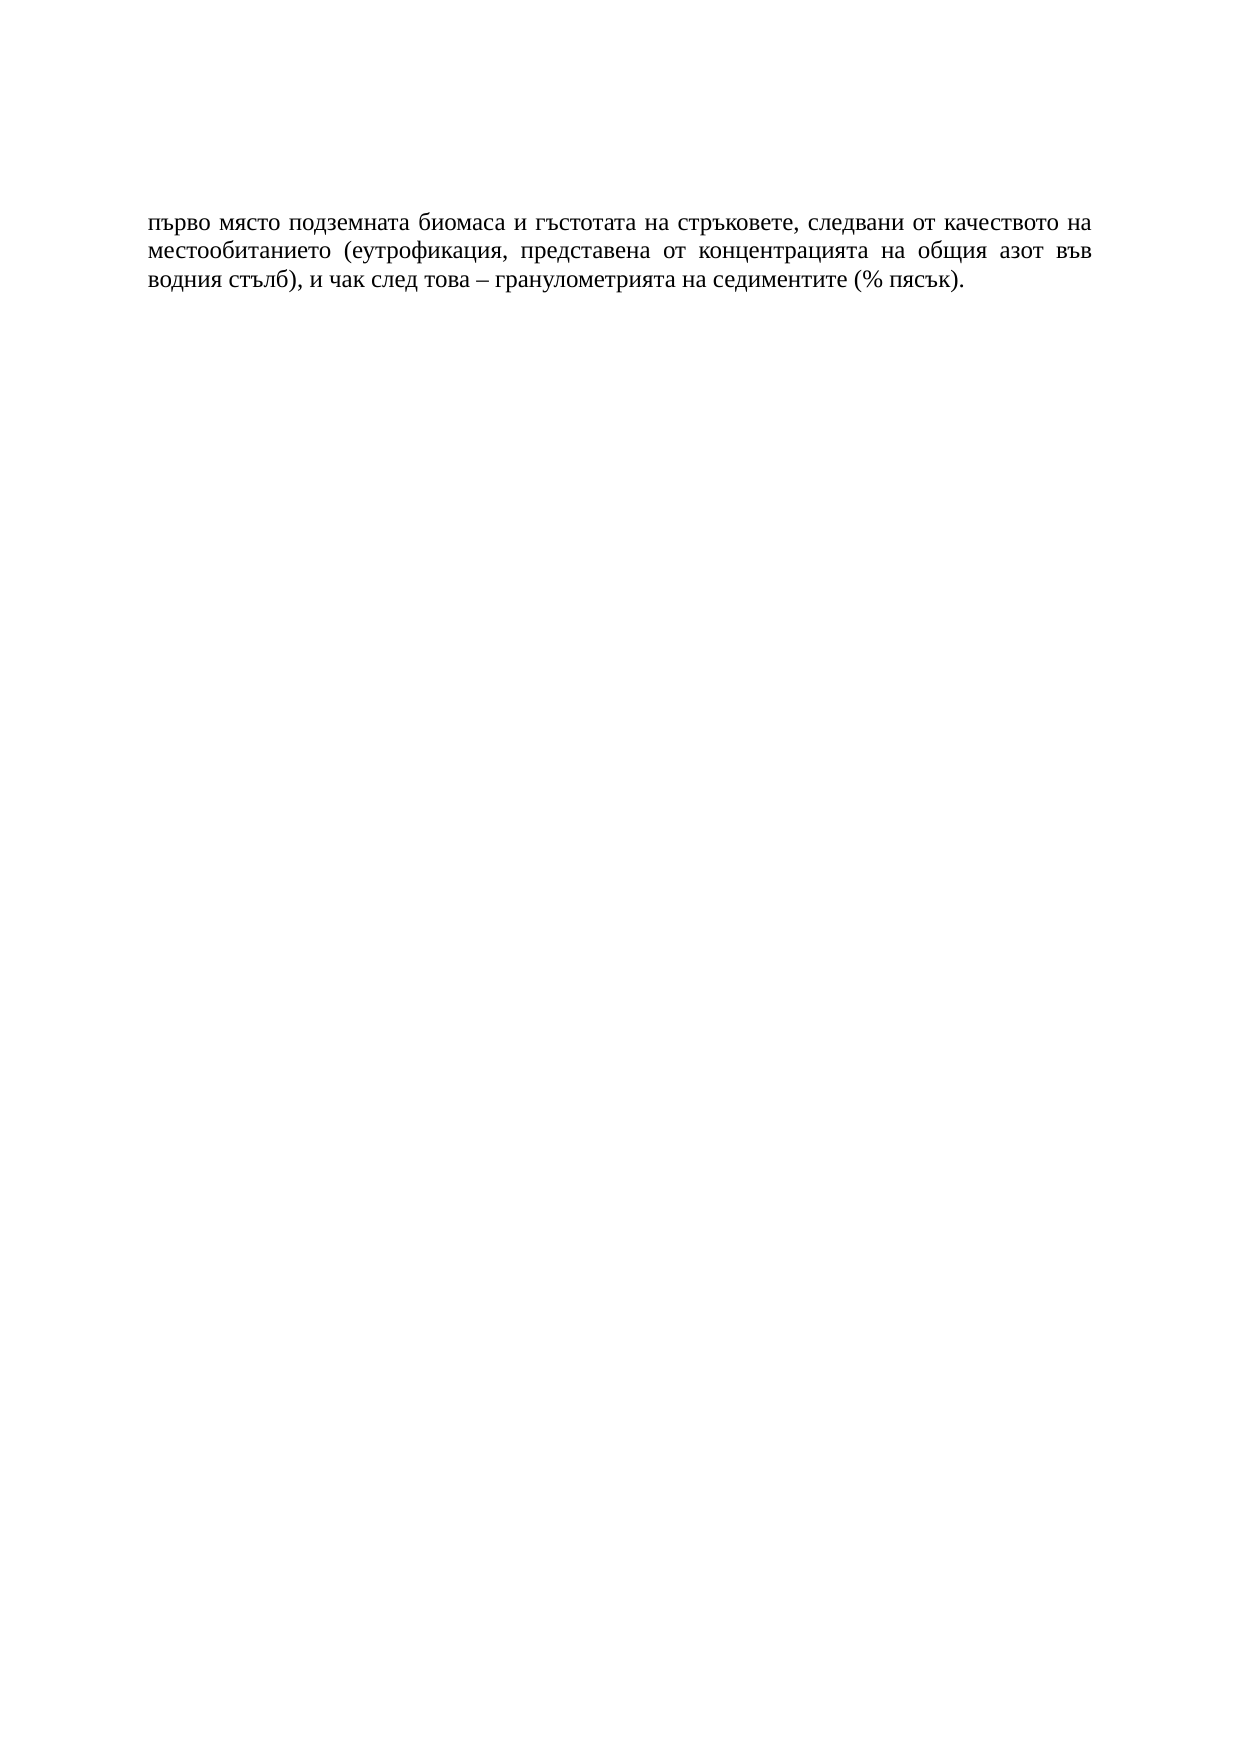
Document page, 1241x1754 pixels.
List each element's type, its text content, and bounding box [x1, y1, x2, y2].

text първо място подземната биомаса и гъстотата на стръковете, следвани от качеството на местообитанието (еутрофикация, представена от концентрацията на общия азот във водния стълб), и чак след това – гранулометрията на седиментите (% пясък). [148, 207, 1093, 293]
